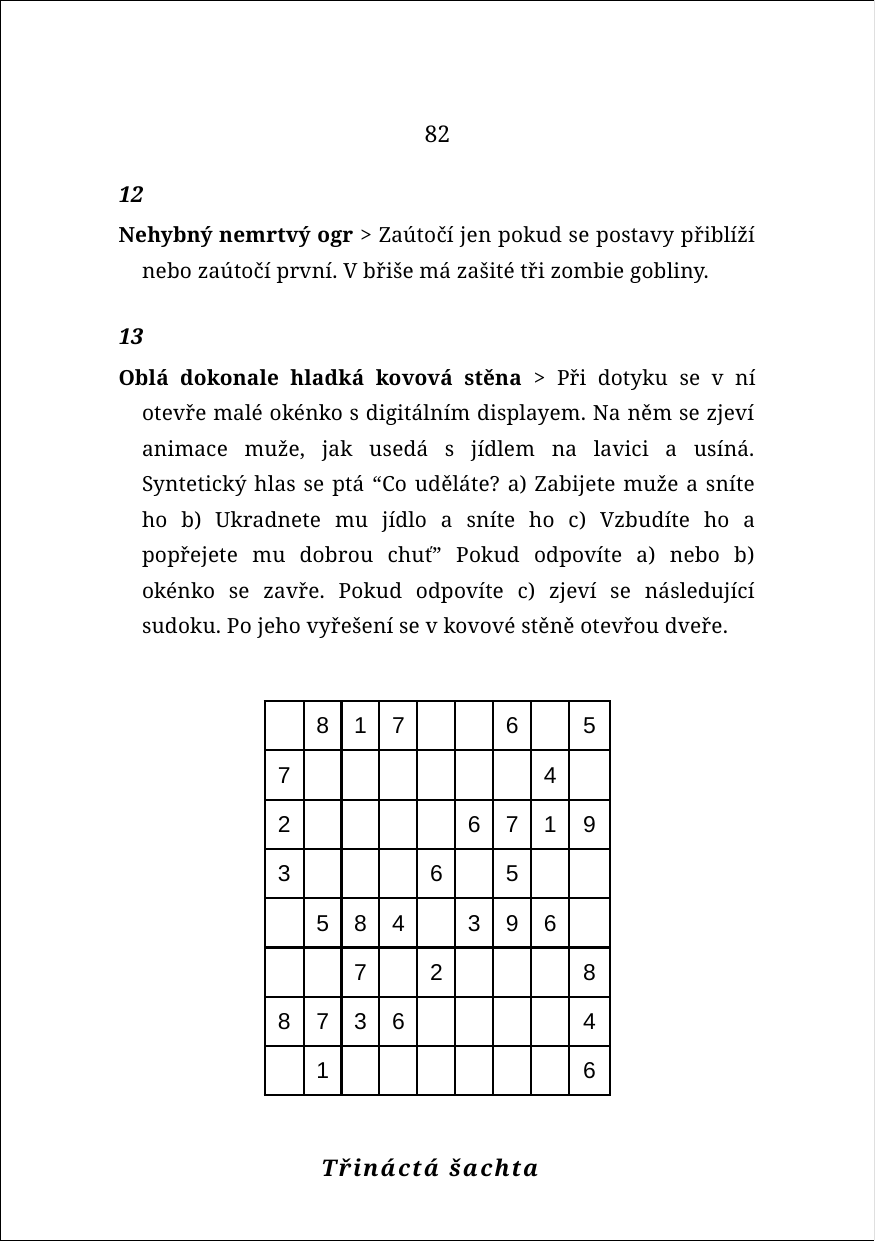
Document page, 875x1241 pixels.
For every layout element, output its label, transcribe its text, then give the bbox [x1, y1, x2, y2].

table_cell 6 [570, 1047, 609, 1094]
table_header 6 [494, 702, 530, 749]
table_header 8 [305, 702, 340, 749]
table_cell [532, 949, 568, 996]
table_cell [456, 998, 492, 1045]
table_cell 7 [343, 949, 378, 996]
table_header 5 [570, 702, 609, 749]
table_cell 2 [418, 949, 454, 996]
table_cell [418, 899, 454, 946]
table_cell 8 [343, 899, 378, 946]
table_cell [305, 949, 340, 996]
table_cell 1 [305, 1047, 340, 1094]
table_cell 8 [266, 998, 303, 1045]
table_cell [494, 751, 530, 798]
table_cell 2 [266, 801, 303, 848]
table_cell 1 [532, 801, 568, 848]
table_cell [456, 850, 492, 897]
table_cell 8 [570, 949, 609, 996]
table_cell 4 [380, 899, 416, 946]
text Nehybný nemrtvý ogr > Zaútočí jen pokud se postavy přiblíží nebo zaútočí první. V břiše má zašité tři zombie gobliny. [118, 221, 756, 284]
table_cell [570, 850, 609, 897]
table_cell 7 [494, 801, 530, 848]
table_cell [380, 751, 416, 798]
table_cell [380, 949, 416, 996]
table_cell [570, 751, 609, 798]
table_cell [343, 1047, 378, 1094]
table_cell [456, 949, 492, 996]
table_cell [380, 801, 416, 848]
table_cell 7 [305, 998, 340, 1045]
subtitle 12 [118, 179, 756, 209]
table_cell [494, 998, 530, 1045]
table_cell 6 [418, 850, 454, 897]
table_cell [343, 751, 378, 798]
table_cell [418, 1047, 454, 1094]
table_header [532, 702, 568, 749]
text Oblá dokonale hladká kovová stěna > Při dotyku se v ní otevře malé okénko s digitálním displayem. Na něm se zjeví animace muže, jak usedá s jídlem na lavici a usíná. Syntetický hlas se ptá “Co uděláte? a) Zabijete muže a sníte ho b) Ukradnete mu jídlo a sníte ho c) Vzbudíte ho a popřejete mu dobrou chuť” Pokud odpovíte a) nebo b) okénko se zavře. Pokud odpovíte c) zjeví se následující sudoku. Po jeho vyřešení se v kovové stěně otevřou dveře. [118, 363, 756, 640]
table_cell 7 [266, 751, 303, 798]
table_cell [532, 998, 568, 1045]
table_cell [266, 1047, 303, 1094]
table_cell 5 [494, 850, 530, 897]
table_cell [494, 1047, 530, 1094]
table_cell [305, 751, 340, 798]
table_cell [343, 801, 378, 848]
table_cell [532, 1047, 568, 1094]
table_cell [532, 850, 568, 897]
table_cell 6 [532, 899, 568, 946]
table_cell 6 [380, 998, 416, 1045]
table_cell [494, 949, 530, 996]
table_cell 3 [266, 850, 303, 897]
table_cell 3 [456, 899, 492, 946]
table_cell [266, 899, 303, 946]
table_cell [418, 998, 454, 1045]
table_cell [570, 899, 609, 946]
table_cell [456, 1047, 492, 1094]
table_cell 4 [532, 751, 568, 798]
table_cell 4 [570, 998, 609, 1045]
table_cell [266, 949, 303, 996]
table_header [418, 702, 454, 749]
table_header 7 [380, 702, 416, 749]
table_cell [380, 1047, 416, 1094]
table_cell 9 [494, 899, 530, 946]
table_cell 5 [305, 899, 340, 946]
table_cell [305, 801, 340, 848]
table_cell [456, 751, 492, 798]
table_cell 3 [343, 998, 378, 1045]
table_cell [343, 850, 378, 897]
table_cell 9 [570, 801, 609, 848]
table_cell 6 [456, 801, 492, 848]
table_cell [305, 850, 340, 897]
subtitle 13 [118, 321, 756, 351]
table_cell [418, 801, 454, 848]
table_cell [380, 850, 416, 897]
table_cell [418, 751, 454, 798]
table_header [456, 702, 492, 749]
table_header 1 [343, 702, 378, 749]
table_header [266, 702, 303, 749]
